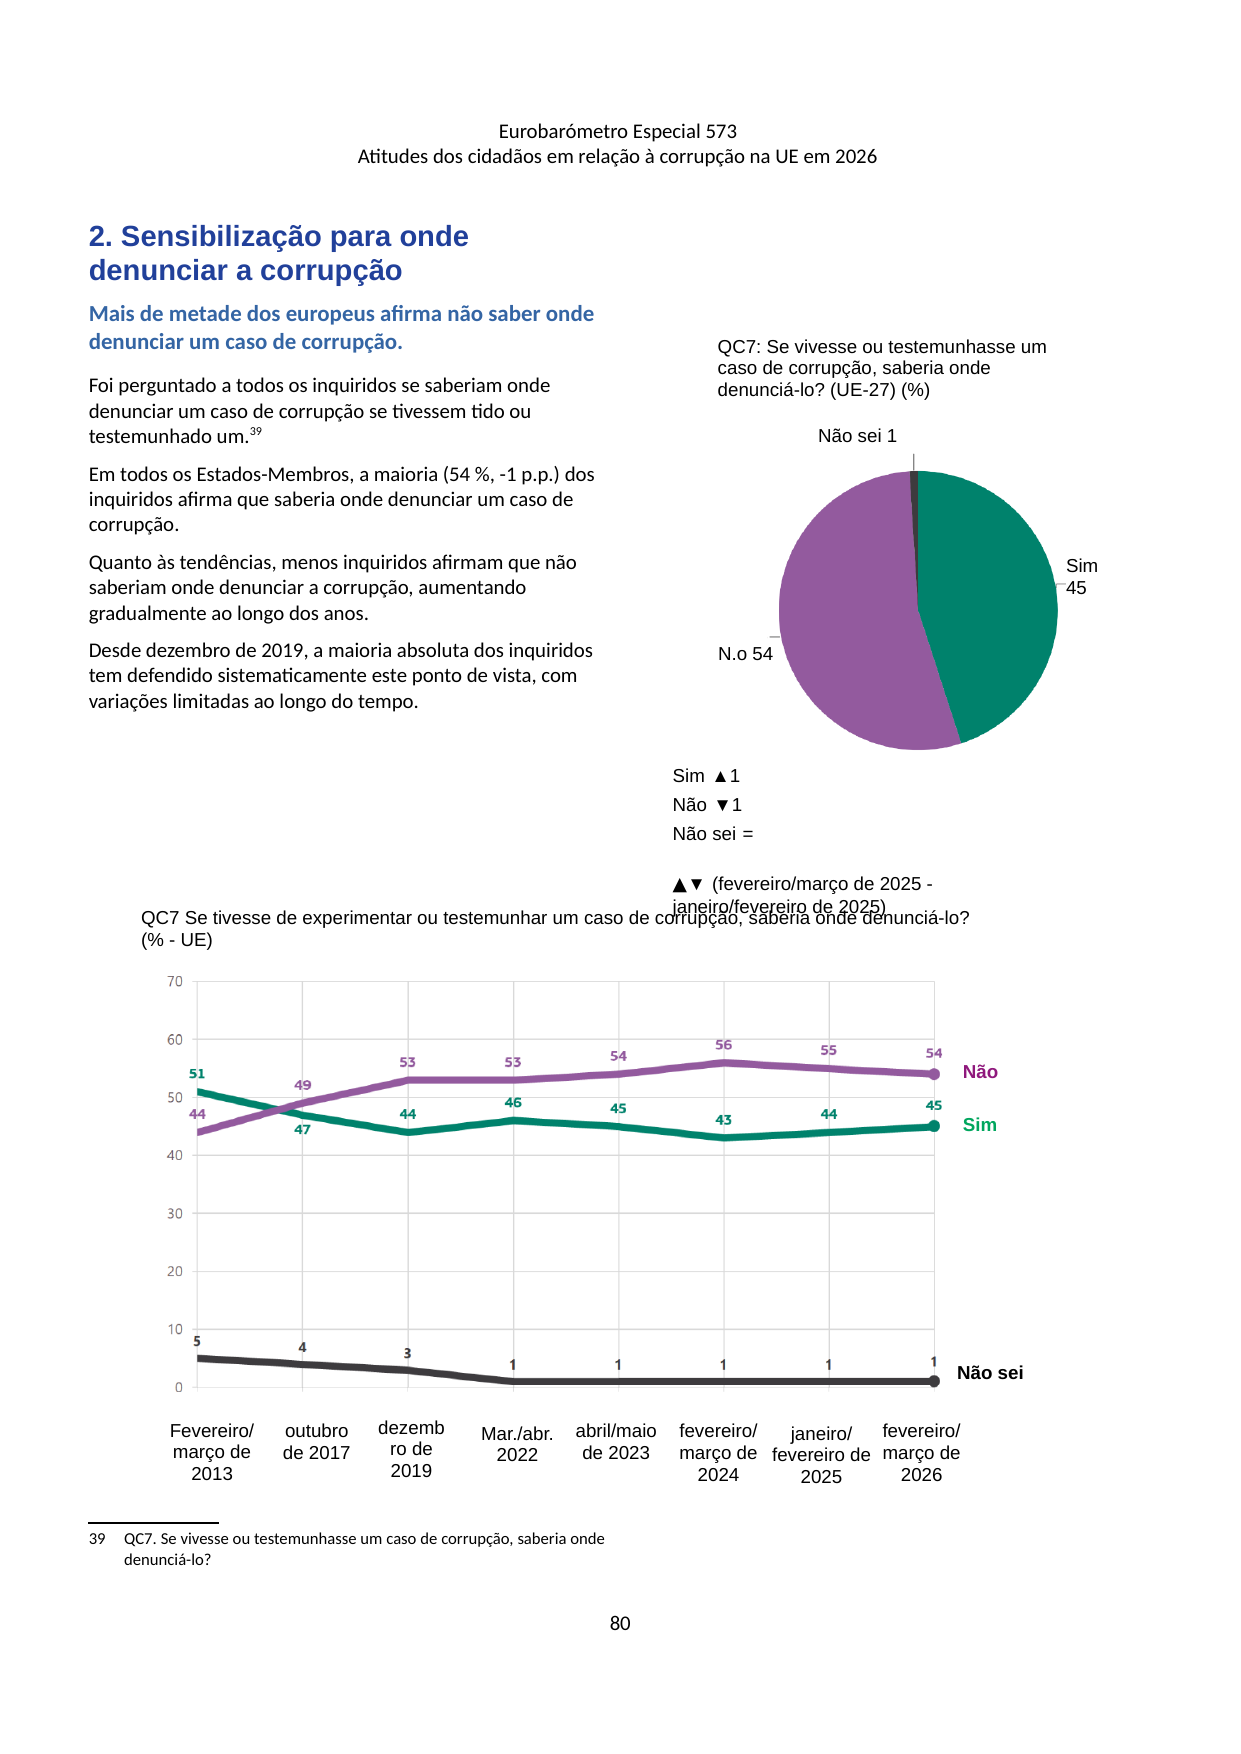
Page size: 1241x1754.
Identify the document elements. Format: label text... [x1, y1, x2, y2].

text Foi perguntado a todos os inquiridos se saberiam onde denunciar um caso de corrupção se tivessem tido ou testemunhado um. [88, 373, 605, 449]
text Mais de metade dos europeus afirma não saber onde denunciar um caso de corrupção. [88, 299, 605, 355]
text Desde dezembro de 2019, a maioria absoluta dos inquiridos tem defendido sistematicamente este ponto de vista, com variações limitadas ao longo do tempo. [88, 637, 605, 713]
subtitle 2. Sensibilização para onde denunciar a corrupção [88, 219, 605, 286]
picture [148, 958, 949, 1392]
text Quanto às tendências, menos inquiridos afirmam que não saberiam onde denunciar a corrupção, aumentando gradualmente ao longo dos anos. [88, 549, 605, 625]
text Em todos os Estados-Membros, a maioria (54 %, -1 p.p.) dos inquiridos afirma que saberia onde denunciar um caso de corrupção. [88, 461, 605, 537]
picture [767, 453, 1066, 752]
text QC7. Se vivesse ou testemunhasse um caso de corrupção, saberia onde denunciá-lo? [88, 1529, 605, 1569]
